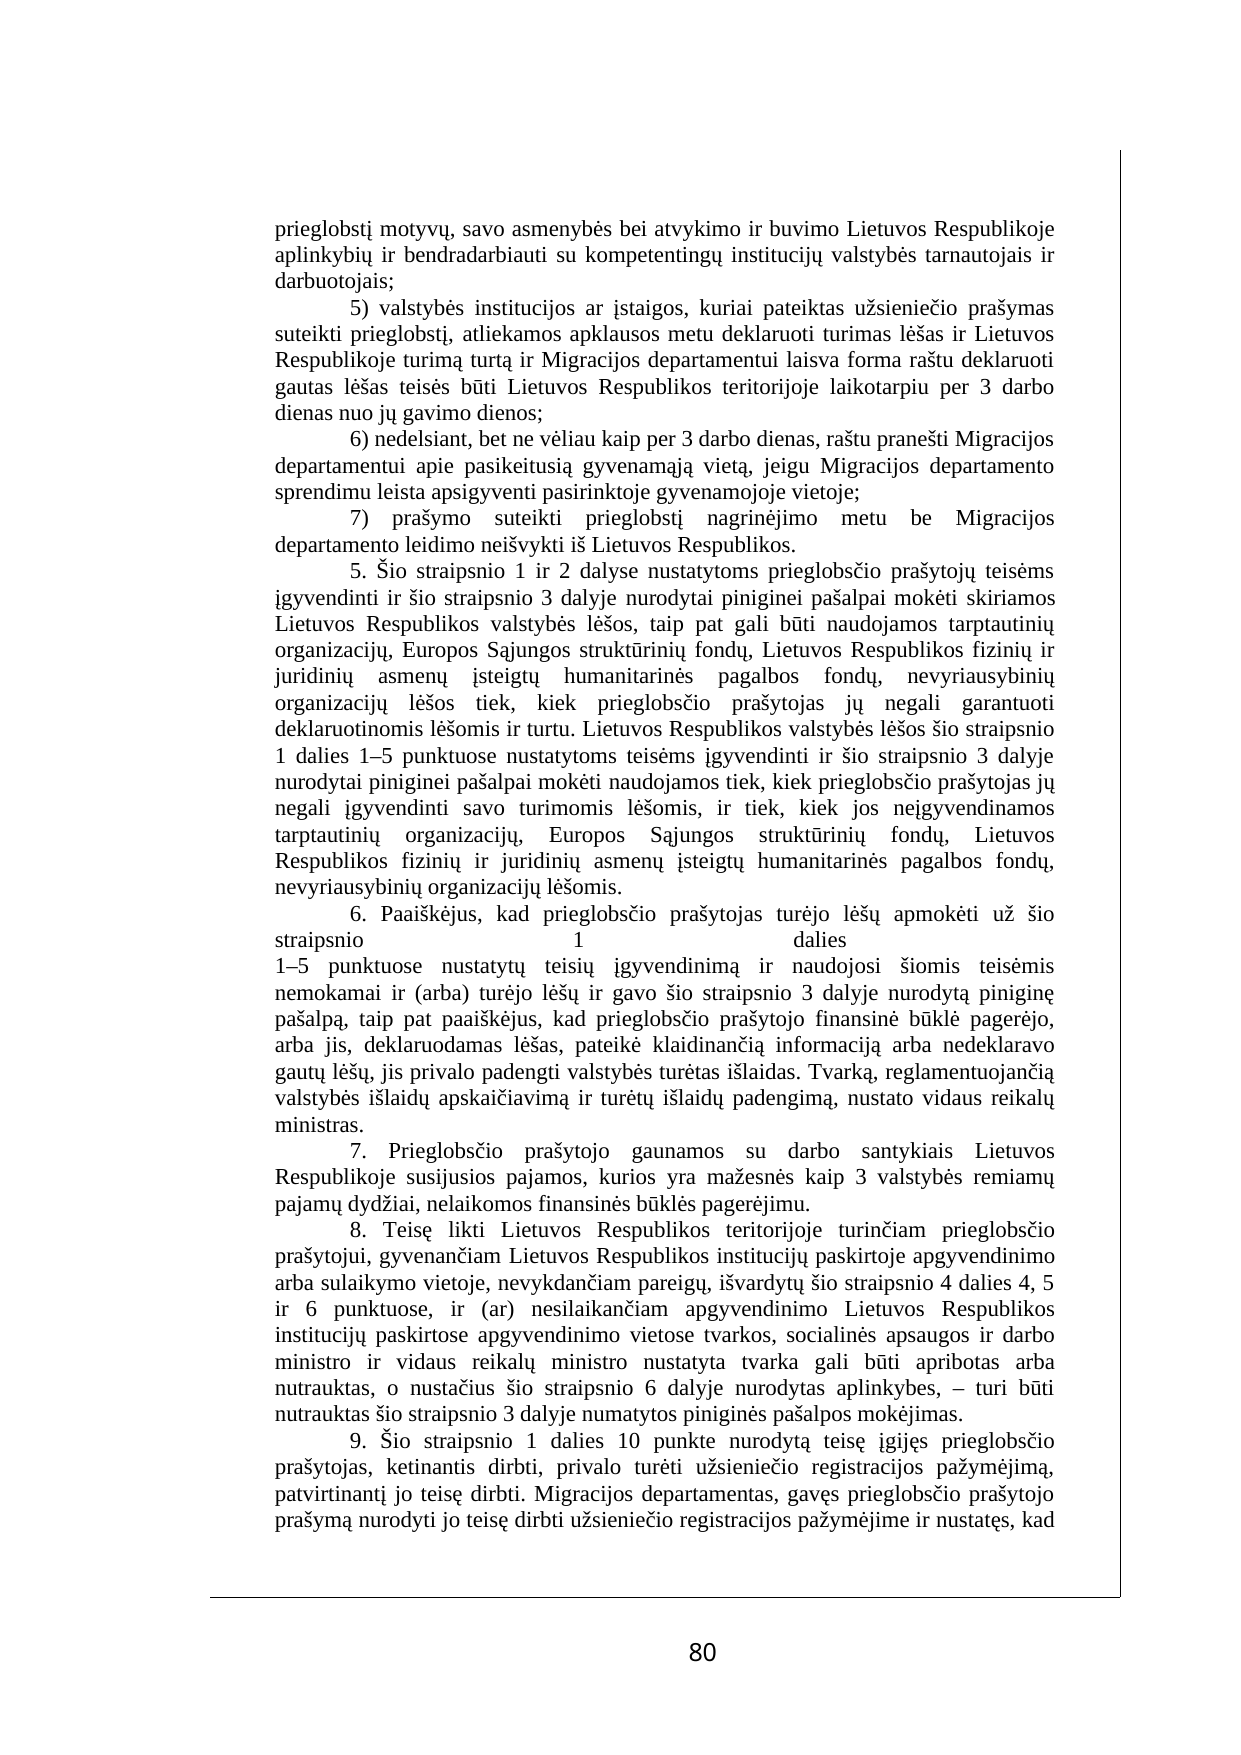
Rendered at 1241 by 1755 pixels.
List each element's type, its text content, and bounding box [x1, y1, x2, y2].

text 9. Šio straipsnio 1 dalies 10 punkte nurodytą teisę įgijęs prieglobsčio prašytojas, ketinantis dirbti, privalo turėti užsieniečio registracijos pažymėjimą, patvirtinantį jo teisę dirbti. Migracijos departamentas, gavęs prieglobsčio prašytojo prašymą nurodyti jo teisę dirbti užsieniečio registracijos pažymėjime ir nustatęs, kad [210, 1427, 1120, 1597]
text prieglobstį motyvų, savo asmenybės bei atvykimo ir buvimo Lietuvos Respublikoje aplinkybių ir bendradarbiauti su kompetentingų institucijų valstybės tarnautojais ir darbuotojais; [210, 150, 1120, 294]
text 5) valstybės institucijos ar įstaigos, kuriai pateiktas užsieniečio prašymas suteikti prieglobstį, atliekamos apklausos metu deklaruoti turimas lėšas ir Lietuvos Respublikoje turimą turtą ir Migracijos departamentui laisva forma raštu deklaruoti gautas lėšas teisės būti Lietuvos Respublikos teritorijoje laikotarpiu per 3 darbo dienas nuo jų gavimo dienos; [210, 294, 1120, 425]
text 8. Teisę likti Lietuvos Respublikos teritorijoje turinčiam prieglobsčio prašytojui, gyvenančiam Lietuvos Respublikos institucijų paskirtoje apgyvendinimo arba sulaikymo vietoje, nevykdančiam pareigų, išvardytų šio straipsnio 4 dalies 4, 5 ir 6 punktuose, ir (ar) nesilaikančiam apgyvendinimo Lietuvos Respublikos institucijų paskirtose apgyvendinimo vietose tvarkos, socialinės apsaugos ir darbo ministro ir vidaus reikalų ministro nustatyta tvarka gali būti apribotas arba nutrauktas, o nustačius šio straipsnio 6 dalyje nurodytas aplinkybes, – turi būti nutrauktas šio straipsnio 3 dalyje numatytos piniginės pašalpos mokėjimas. [210, 1216, 1120, 1427]
text 5. Šio straipsnio 1 ir 2 dalyse nustatytoms prieglobsčio prašytojų teisėms įgyvendinti ir šio straipsnio 3 dalyje nurodytai piniginei pašalpai mokėti skiriamos Lietuvos Respublikos valstybės lėšos, taip pat gali būti naudojamos tarptautinių organizacijų, Europos Sąjungos struktūrinių fondų, Lietuvos Respublikos fizinių ir juridinių asmenų įsteigtų humanitarinės pagalbos fondų, nevyriausybinių organizacijų lėšos tiek, kiek prieglobsčio prašytojas jų negali garantuoti deklaruotinomis lėšomis ir turtu. Lietuvos Respublikos valstybės lėšos šio straipsnio 1 dalies 1–5 punktuose nustatytoms teisėms įgyvendinti ir šio straipsnio 3 dalyje nurodytai piniginei pašalpai mokėti naudojamos tiek, kiek prieglobsčio prašytojas jų negali įgyvendinti savo turimomis lėšomis, ir tiek, kiek jos neįgyvendinamos tarptautinių organizacijų, Europos Sąjungos struktūrinių fondų, Lietuvos Respublikos fizinių ir juridinių asmenų įsteigtų humanitarinės pagalbos fondų, nevyriausybinių organizacijų lėšomis. [210, 557, 1120, 900]
text 7. Prieglobsčio prašytojo gaunamos su darbo santykiais Lietuvos Respublikoje susijusios pajamos, kurios yra mažesnės kaip 3 valstybės remiamų pajamų dydžiai, nelaikomos finansinės būklės pagerėjimu. [210, 1137, 1120, 1216]
text 6) nedelsiant, bet ne vėliau kaip per 3 darbo dienas, raštu pranešti Migracijos departamentui apie pasikeitusią gyvenamąją vietą, jeigu Migracijos departamento sprendimu leista apsigyventi pasirinktoje gyvenamojoje vietoje; [210, 425, 1120, 504]
text 7) prašymo suteikti prieglobstį nagrinėjimo metu be Migracijos departamento leidimo neišvykti iš Lietuvos Respublikos. [210, 504, 1120, 557]
text 6. Paaiškėjus, kad prieglobsčio prašytojas turėjo lėšų apmokėti už šio straipsnio 1 dalies 1–5 punktuose nustatytų teisių įgyvendinimą ir naudojosi šiomis teisėmis nemokamai ir (arba) turėjo lėšų ir gavo šio straipsnio 3 dalyje nurodytą piniginę pašalpą, taip pat paaiškėjus, kad prieglobsčio prašytojo finansinė būklė pagerėjo, arba jis, deklaruodamas lėšas, pateikė klaidinančią informaciją arba nedeklaravo gautų lėšų, jis privalo padengti valstybės turėtas išlaidas. Tvarką, reglamentuojančią valstybės išlaidų apskaičiavimą ir turėtų išlaidų padengimą, nustato vidaus reikalų ministras. [210, 900, 1120, 1137]
